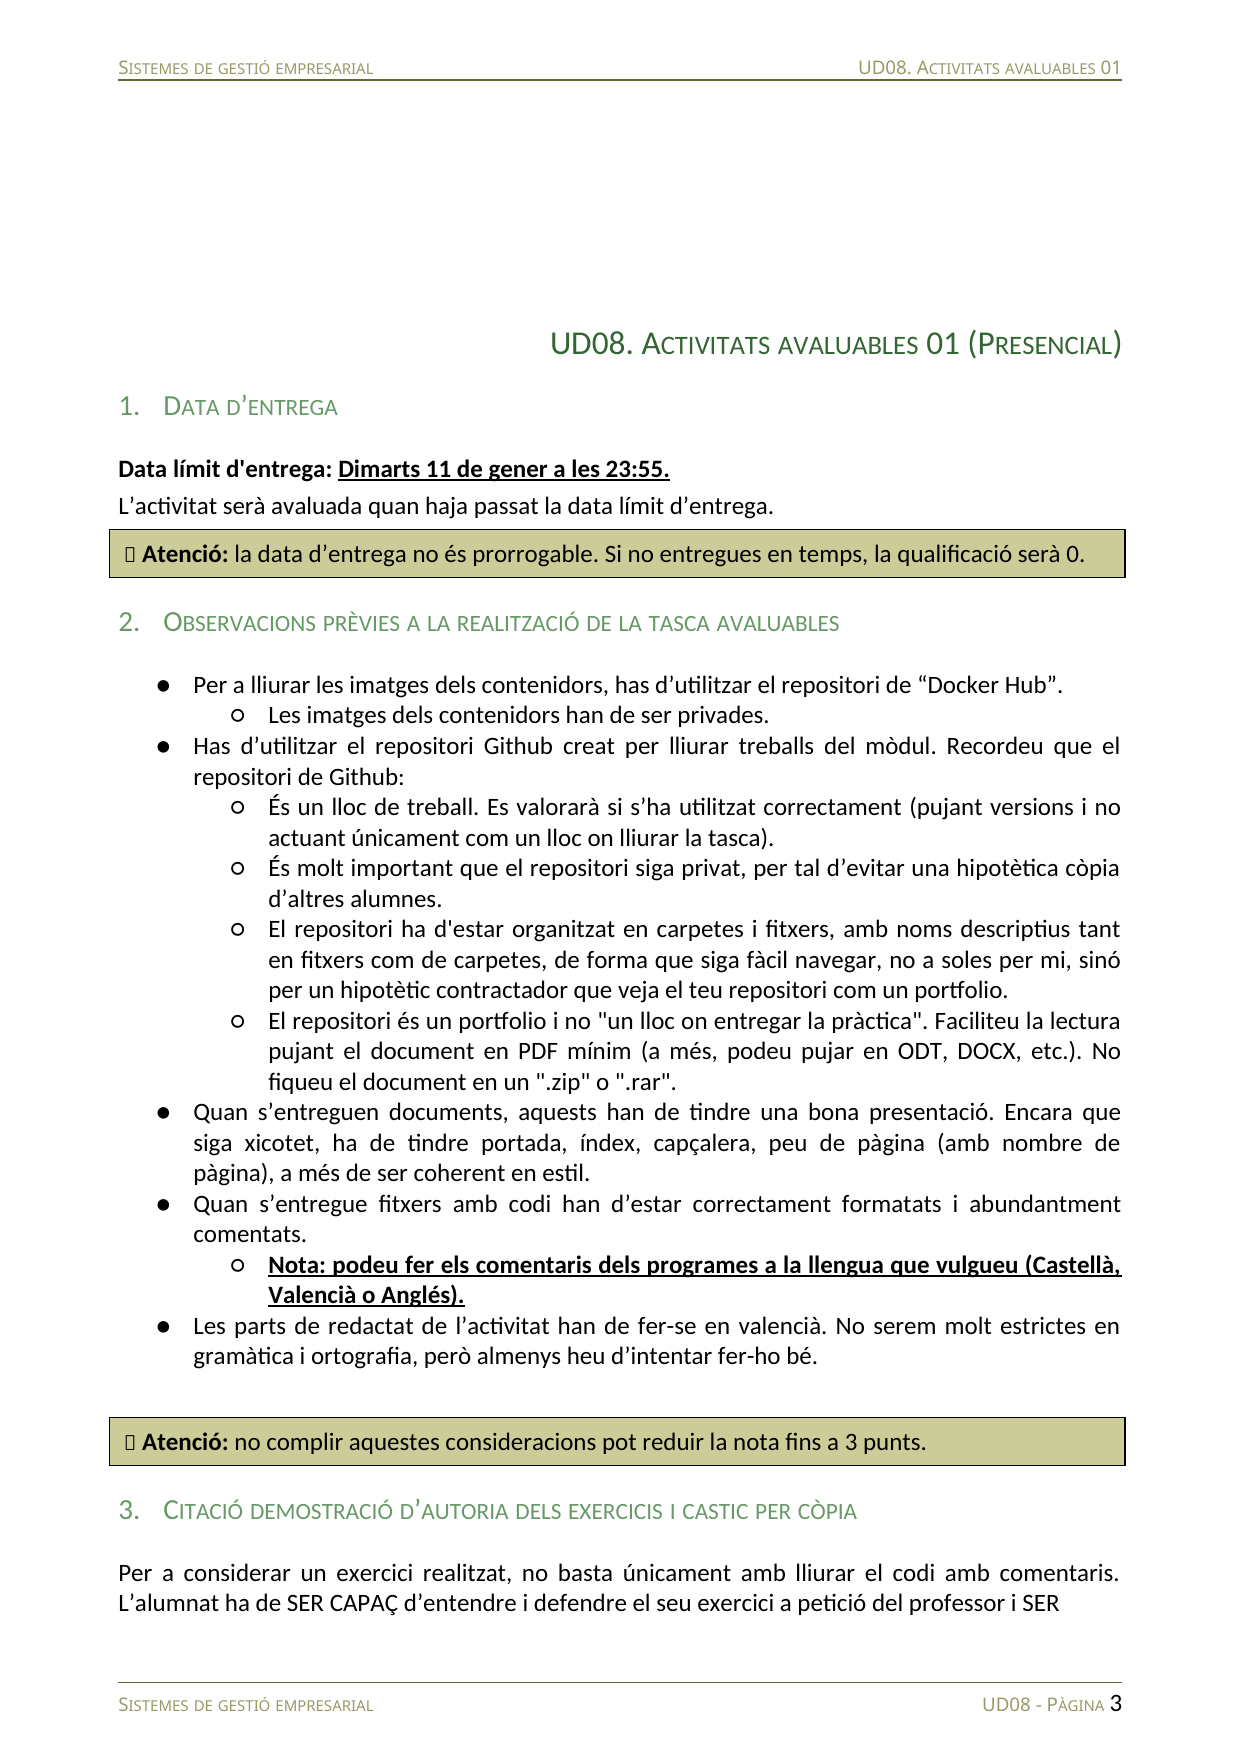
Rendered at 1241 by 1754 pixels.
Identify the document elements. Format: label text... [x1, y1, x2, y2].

list És un lloc de treball. Es valorarà si s’ha utilitzat correctament (pujant versions i no actuant únicament com un lloc on lliurar la tasca). [231, 791, 1122, 852]
list Les parts de redactat de l’activitat han de fer-se en valencià. No serem molt estrictes en gramàtica i ortografia, però almenys heu d’intentar fer-ho bé. [156, 1310, 1122, 1371]
subtitle Data d’entrega [118, 387, 1122, 423]
list El repositori ha d'estar organitzat en carpetes i fitxers, amb noms descriptius tant en fitxers com de carpetes, de forma que siga fàcil navegar, no a soles per mi, sinó per un hipotètic contractador que veja el teu repositori com un portfolio. [231, 913, 1122, 1005]
subtitle Observacions prèvies a la realització de la tasca avaluables [118, 603, 1122, 639]
list Quan s’entreguen documents, aquests han de tindre una bona presentació. Encara que siga xicotet, ha de tindre portada, índex, capçalera, peu de pàgina (amb nombre de pàgina), a més de ser coherent en estil. [156, 1096, 1122, 1188]
text UD08. Activitats avaluables 01 (Presencial) [118, 322, 1122, 362]
text ❕ Atenció: no complir aquestes consideracions pot reduir la nota fins a 3 punts. [110, 1418, 1124, 1465]
list Les imatges dels contenidors han de ser privades. [231, 699, 1122, 730]
text ❕ Atenció: la data d’entrega no és prorrogable. Si no entregues en temps, la qualificació serà 0. [110, 530, 1124, 577]
text Per a considerar un exercici realitzat, no basta únicament amb lliurar el codi amb comentaris. L’alumnat ha de SER CAPAÇ d’entendre i defendre el seu exercici a petició del professor i SER [118, 1557, 1122, 1618]
list És molt important que el repositori siga privat, per tal d’evitar una hipotètica còpia d’altres alumnes. [231, 852, 1122, 913]
text L’activitat serà avaluada quan haja passat la data límit d’entrega. [118, 490, 1122, 520]
list El repositori és un portfolio i no "un lloc on entregar la pràctica". Faciliteu la lectura pujant el document en PDF mínim (a més, podeu pujar en ODT, DOCX, etc.). No fiqueu el document en un ".zip" o ".rar". [231, 1005, 1122, 1096]
subtitle Citació demostració d’autoria dels exercicis i castic per còpia [118, 1491, 1122, 1527]
list Quan s’entregue fitxers amb codi han d’estar correctament formatats i abundantment comentats. [156, 1188, 1122, 1249]
list Per a lliurar les imatges dels contenidors, has d’utilitzar el repositori de “Docker Hub”. [156, 669, 1122, 699]
list Nota: podeu fer els comentaris dels programes a la llengua que vulgueu (Castellà, Valencià o Anglés). [231, 1249, 1122, 1310]
list Has d’utilitzar el repositori Github creat per lliurar treballs del mòdul. Recordeu que el repositori de Github: [156, 730, 1122, 791]
text Data límit d'entrega: Dimarts 11 de gener a les 23:55. [118, 453, 1122, 483]
